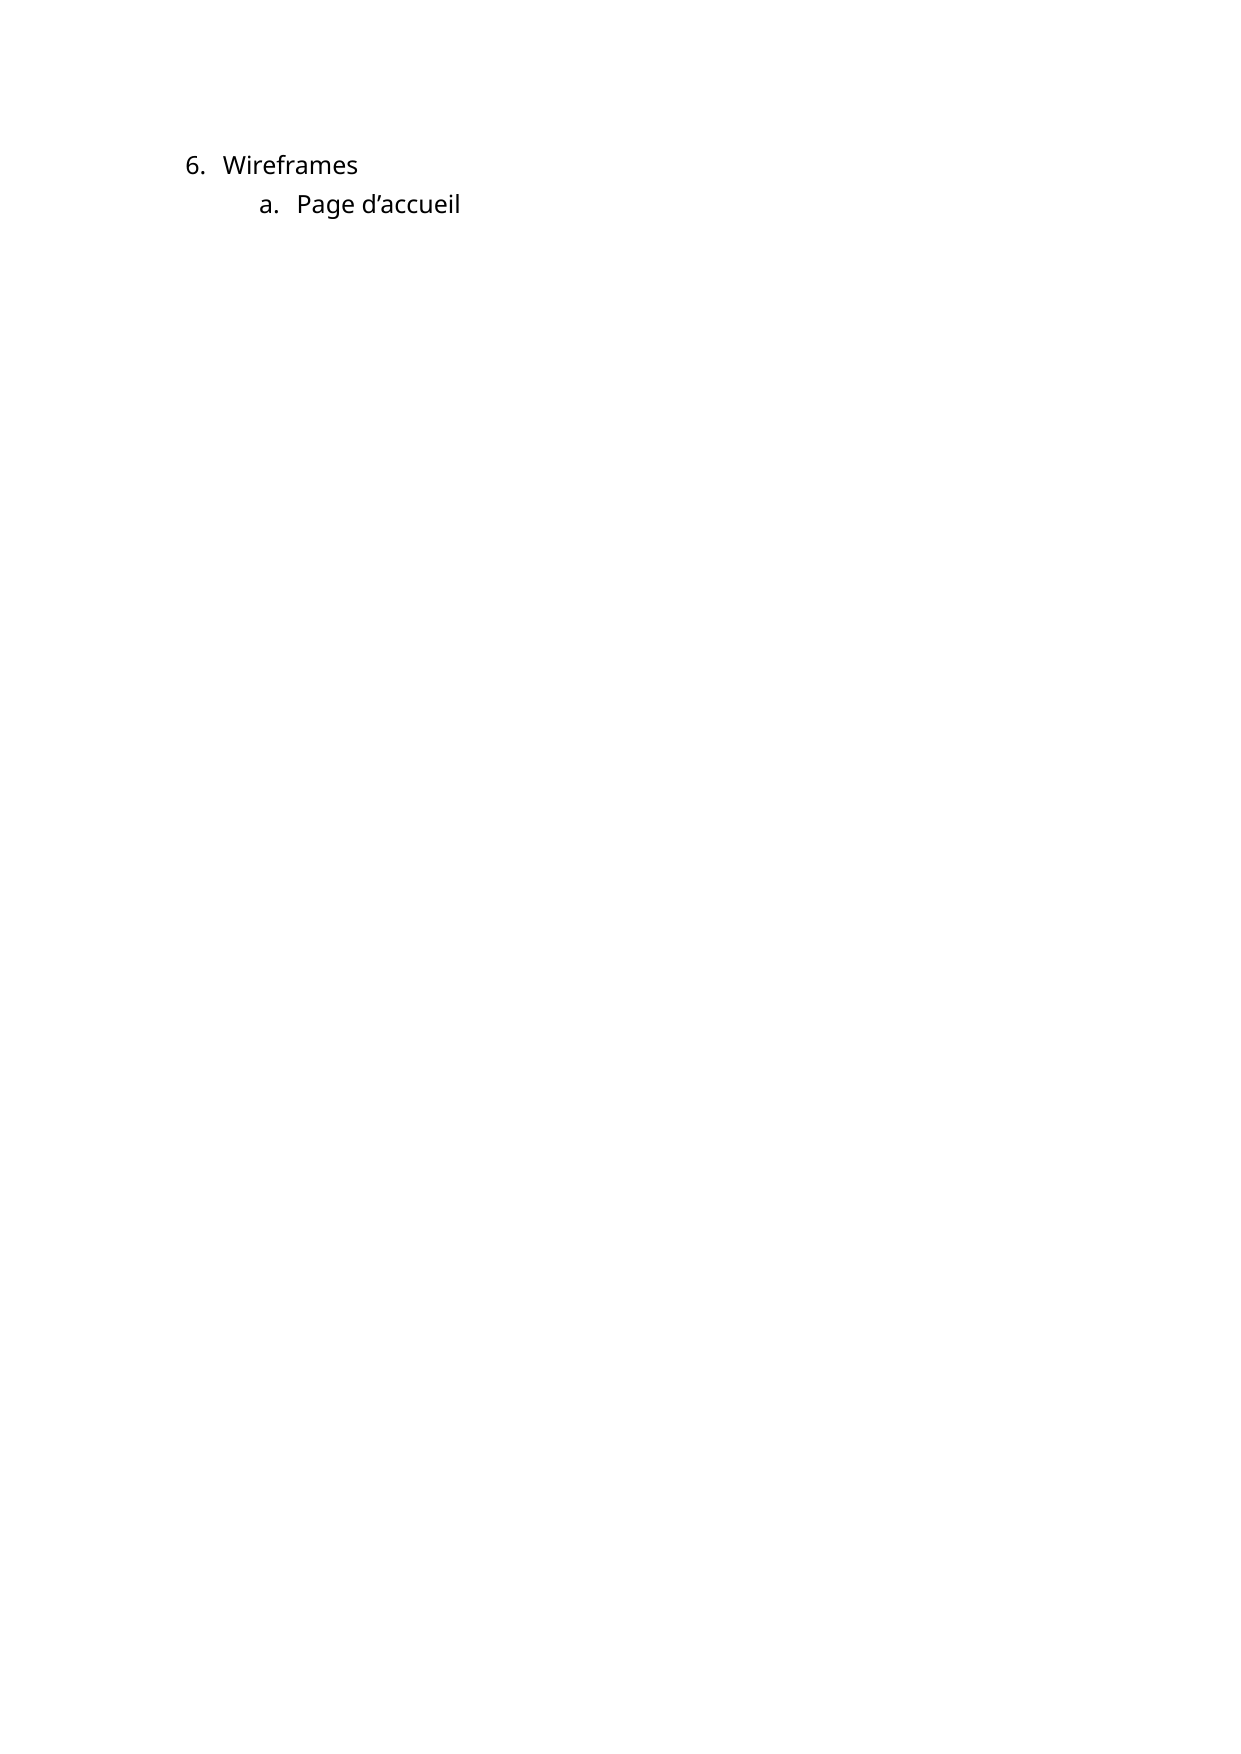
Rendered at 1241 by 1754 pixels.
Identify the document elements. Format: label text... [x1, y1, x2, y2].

list Page d’accueil [259, 187, 1093, 221]
list Wireframes [185, 148, 1093, 182]
